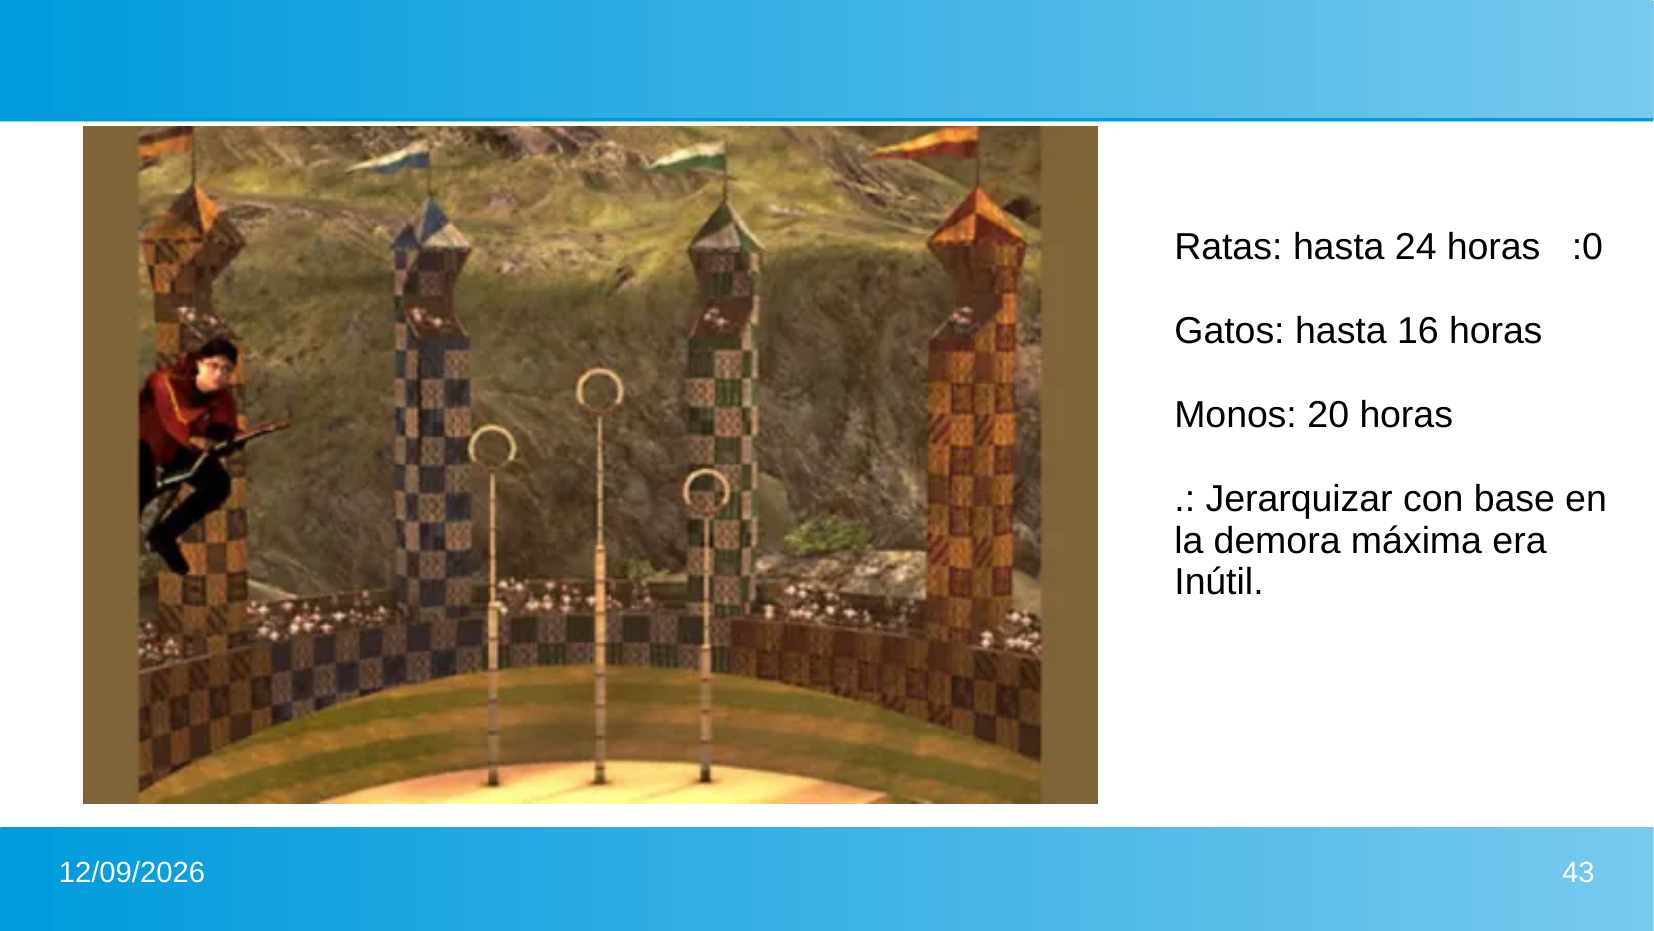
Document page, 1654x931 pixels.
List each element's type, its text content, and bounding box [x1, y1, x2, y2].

picture [83, 126, 1098, 804]
text_box Ratas: hasta 24 horas :0 Gatos: hasta 16 horas Monos: 20 horas .: Jerarquizar con base en la demora máxima era Inútil. [1159, 217, 1623, 611]
